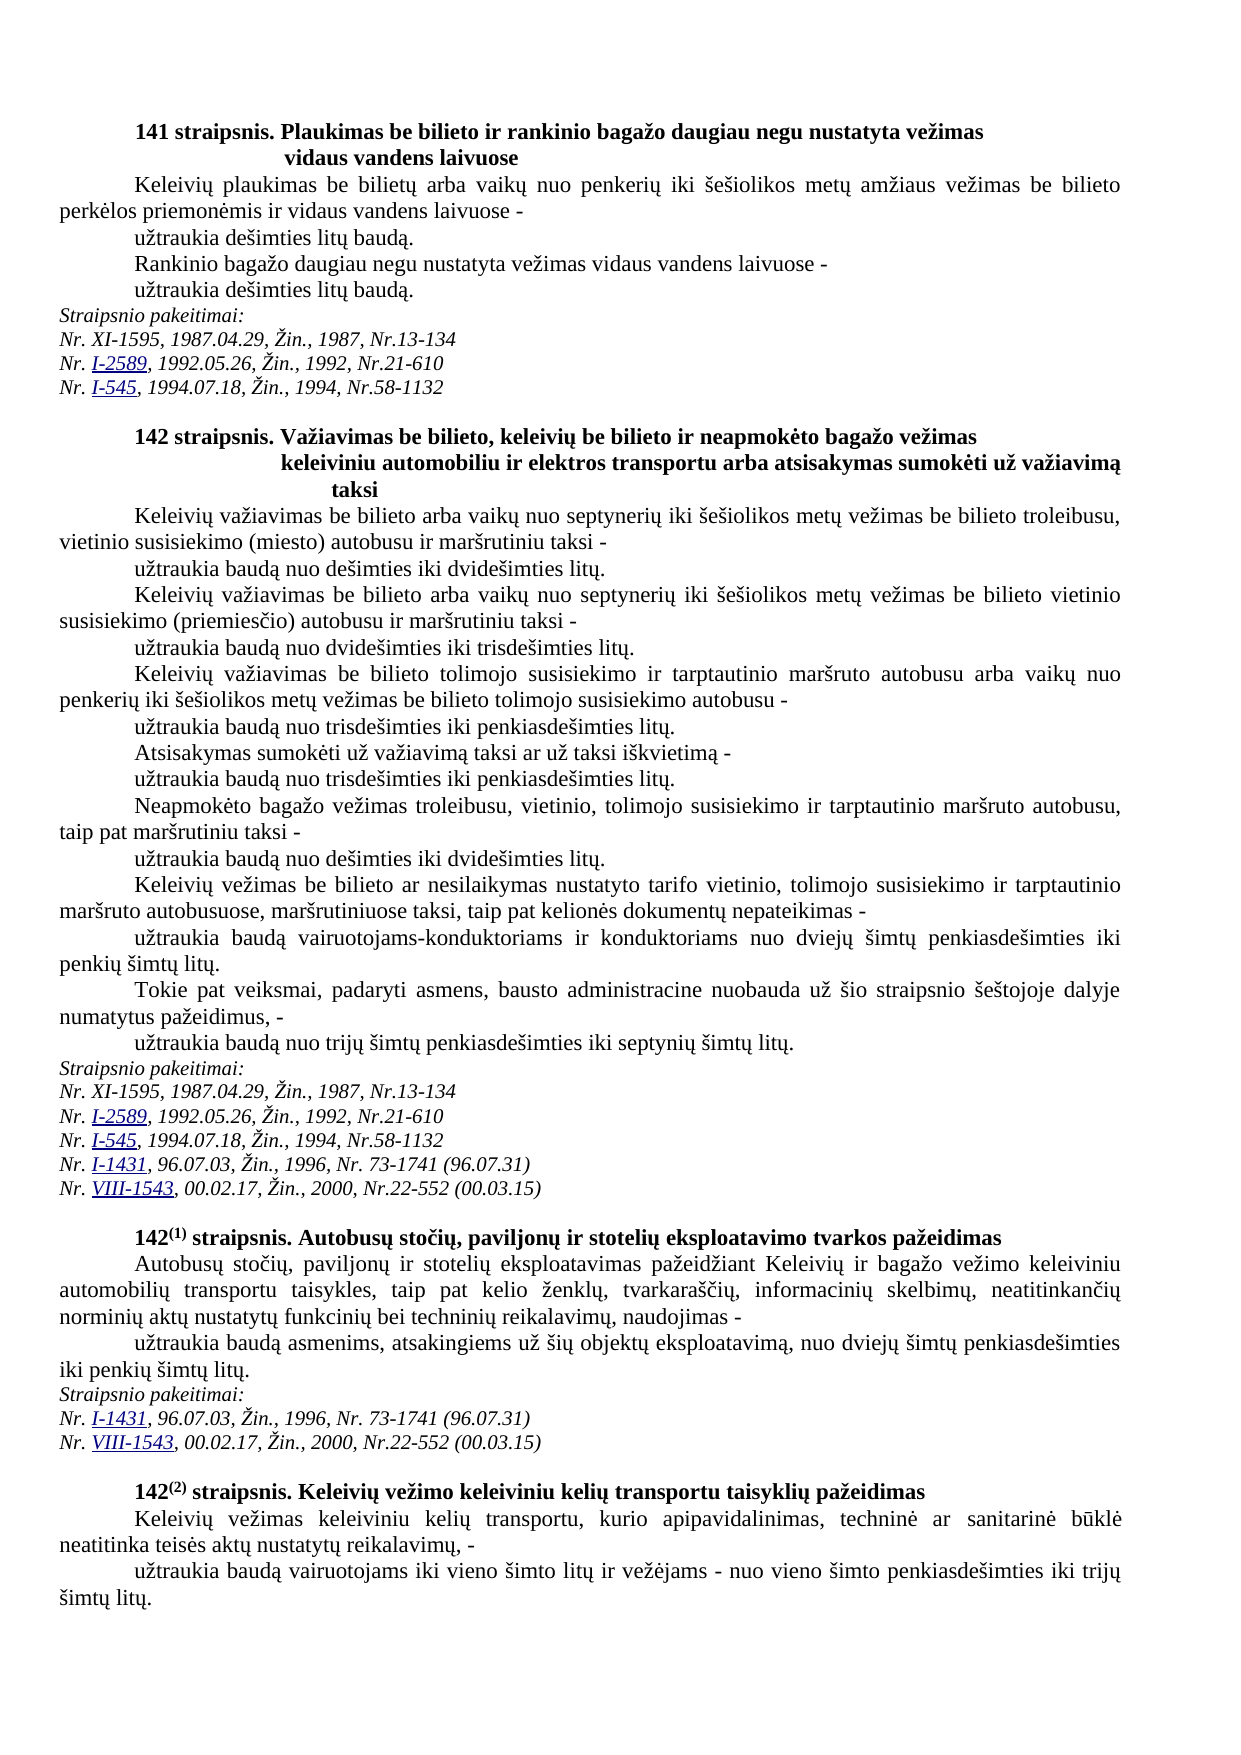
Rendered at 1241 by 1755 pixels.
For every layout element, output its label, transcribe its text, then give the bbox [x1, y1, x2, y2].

text užtraukia dešimties litų baudą. [59, 223, 1122, 250]
text Nr. XI-1595, 1987.04.29, Žin., 1987, Nr.13-134 [59, 327, 1122, 351]
text Nr. VIII-1543, 00.02.17, Žin., 2000, Nr.22-552 (00.03.15) [59, 1430, 1122, 1454]
text užtraukia baudą nuo trisdešimties iki penkiasdešimties litų. [59, 766, 1122, 792]
text Nr. I-545, 1994.07.18, Žin., 1994, Nr.58-1132 [59, 1128, 1122, 1152]
text Nr. I-2589, 1992.05.26, Žin., 1992, Nr.21-610 [59, 351, 1122, 375]
text 141 straipsnis. Plaukimas be bilieto ir rankinio bagažo daugiau negu nustatyta vežimas [134, 118, 1122, 144]
text užtraukia baudą nuo trijų šimtų penkiasdešimties iki septynių šimtų litų. [59, 1029, 1122, 1055]
text Straipsnio pakeitimai: [59, 1055, 1122, 1079]
text Nr. I-1431, 96.07.03, Žin., 1996, Nr. 73-1741 (96.07.31) [59, 1152, 1122, 1176]
text 142 straipsnis. Važiavimas be bilieto, keleivių be bilieto ir neapmokėto bagažo vežimas [134, 423, 1122, 449]
text užtraukia baudą nuo trisdešimties iki penkiasdešimties litų. [59, 713, 1122, 739]
text užtraukia baudą asmenims, atsakingiems už šių objektų eksploatavimą, nuo dviejų šimtų penkiasdešimties iki penkių šimtų litų. [59, 1329, 1122, 1382]
text užtraukia dešimties litų baudą. [59, 276, 1122, 303]
text Keleivių važiavimas be bilieto arba vaikų nuo septynerių iki šešiolikos metų vežimas be bilieto vietinio susisiekimo (priemiesčio) autobusu ir maršrutiniu taksi - [59, 581, 1122, 634]
text Tokie pat veiksmai, padaryti asmens, bausto administracine nuobauda už šio straipsnio šeštojoje dalyje numatytus pažeidimus, - [59, 976, 1122, 1029]
text užtraukia baudą vairuotojams iki vieno šimto litų ir vežėjams - nuo vieno šimto penkiasdešimties iki trijų šimtų litų. [59, 1557, 1122, 1610]
text Keleivių vežimas be bilieto ar nesilaikymas nustatyto tarifo vietinio, tolimojo susisiekimo ir tarptautinio maršruto autobusuose, maršrutiniuose taksi, taip pat kelionės dokumentų nepateikimas - [59, 871, 1122, 924]
text Keleivių plaukimas be bilietų arba vaikų nuo penkerių iki šešiolikos metų amžiaus vežimas be bilieto perkėlos priemonėmis ir vidaus vandens laivuose - [59, 171, 1122, 223]
text Nr. I-2589, 1992.05.26, Žin., 1992, Nr.21-610 [59, 1103, 1122, 1128]
text Straipsnio pakeitimai: [59, 303, 1122, 327]
text Keleivių važiavimas be bilieto tolimojo susisiekimo ir tarptautinio maršruto autobusu arba vaikų nuo penkerių iki šešiolikos metų vežimas be bilieto tolimojo susisiekimo autobusu - [59, 660, 1122, 713]
text Autobusų stočių, paviljonų ir stotelių eksploatavimas pažeidžiant Keleivių ir bagažo vežimo keleiviniu automobilių transportu taisykles, taip pat kelio ženklų, tvarkaraščių, informacinių skelbimų, neatitinkančių norminių aktų nustatytų funkcinių bei techninių reikalavimų, naudojimas - [59, 1250, 1122, 1329]
text Nr. XI-1595, 1987.04.29, Žin., 1987, Nr.13-134 [59, 1079, 1122, 1103]
text užtraukia baudą nuo dvidešimties iki trisdešimties litų. [59, 634, 1122, 660]
text Straipsnio pakeitimai: [59, 1382, 1122, 1406]
text keleiviniu automobiliu ir elektros transportu arba atsisakymas sumokėti už važiavimą taksi [281, 449, 1122, 502]
text Keleivių vežimas keleiviniu kelių transportu, kurio apipavidalinimas, techninė ar sanitarinė būklė neatitinka teisės aktų nustatytų reikalavimų, - [59, 1504, 1122, 1557]
text užtraukia baudą nuo dešimties iki dvidešimties litų. [59, 555, 1122, 581]
text Nr. I-545, 1994.07.18, Žin., 1994, Nr.58-1132 [59, 375, 1122, 399]
text Atsisakymas sumokėti už važiavimą taksi ar už taksi iškvietimą - [59, 739, 1122, 766]
text Neapmokėto bagažo vežimas troleibusu, vietinio, tolimojo susisiekimo ir tarptautinio maršruto autobusu, taip pat maršrutiniu taksi - [59, 792, 1122, 844]
text Rankinio bagažo daugiau negu nustatyta vežimas vidaus vandens laivuose - [59, 250, 1122, 276]
text vidaus vandens laivuose [209, 144, 1122, 171]
text 142(2) straipsnis. Keleivių vežimo keleiviniu kelių transportu taisyklių pažeidimas [134, 1478, 1122, 1504]
text Keleivių važiavimas be bilieto arba vaikų nuo septynerių iki šešiolikos metų vežimas be bilieto troleibusu, vietinio susisiekimo (miesto) autobusu ir maršrutiniu taksi - [59, 502, 1122, 555]
text užtraukia baudą vairuotojams-konduktoriams ir konduktoriams nuo dviejų šimtų penkiasdešimties iki penkių šimtų litų. [59, 924, 1122, 976]
text Nr. I-1431, 96.07.03, Žin., 1996, Nr. 73-1741 (96.07.31) [59, 1406, 1122, 1430]
text Nr. VIII-1543, 00.02.17, Žin., 2000, Nr.22-552 (00.03.15) [59, 1176, 1122, 1200]
text 142(1) straipsnis. Autobusų stočių, paviljonų ir stotelių eksploatavimo tvarkos pažeidimas [134, 1224, 1122, 1250]
text užtraukia baudą nuo dešimties iki dvidešimties litų. [59, 844, 1122, 871]
